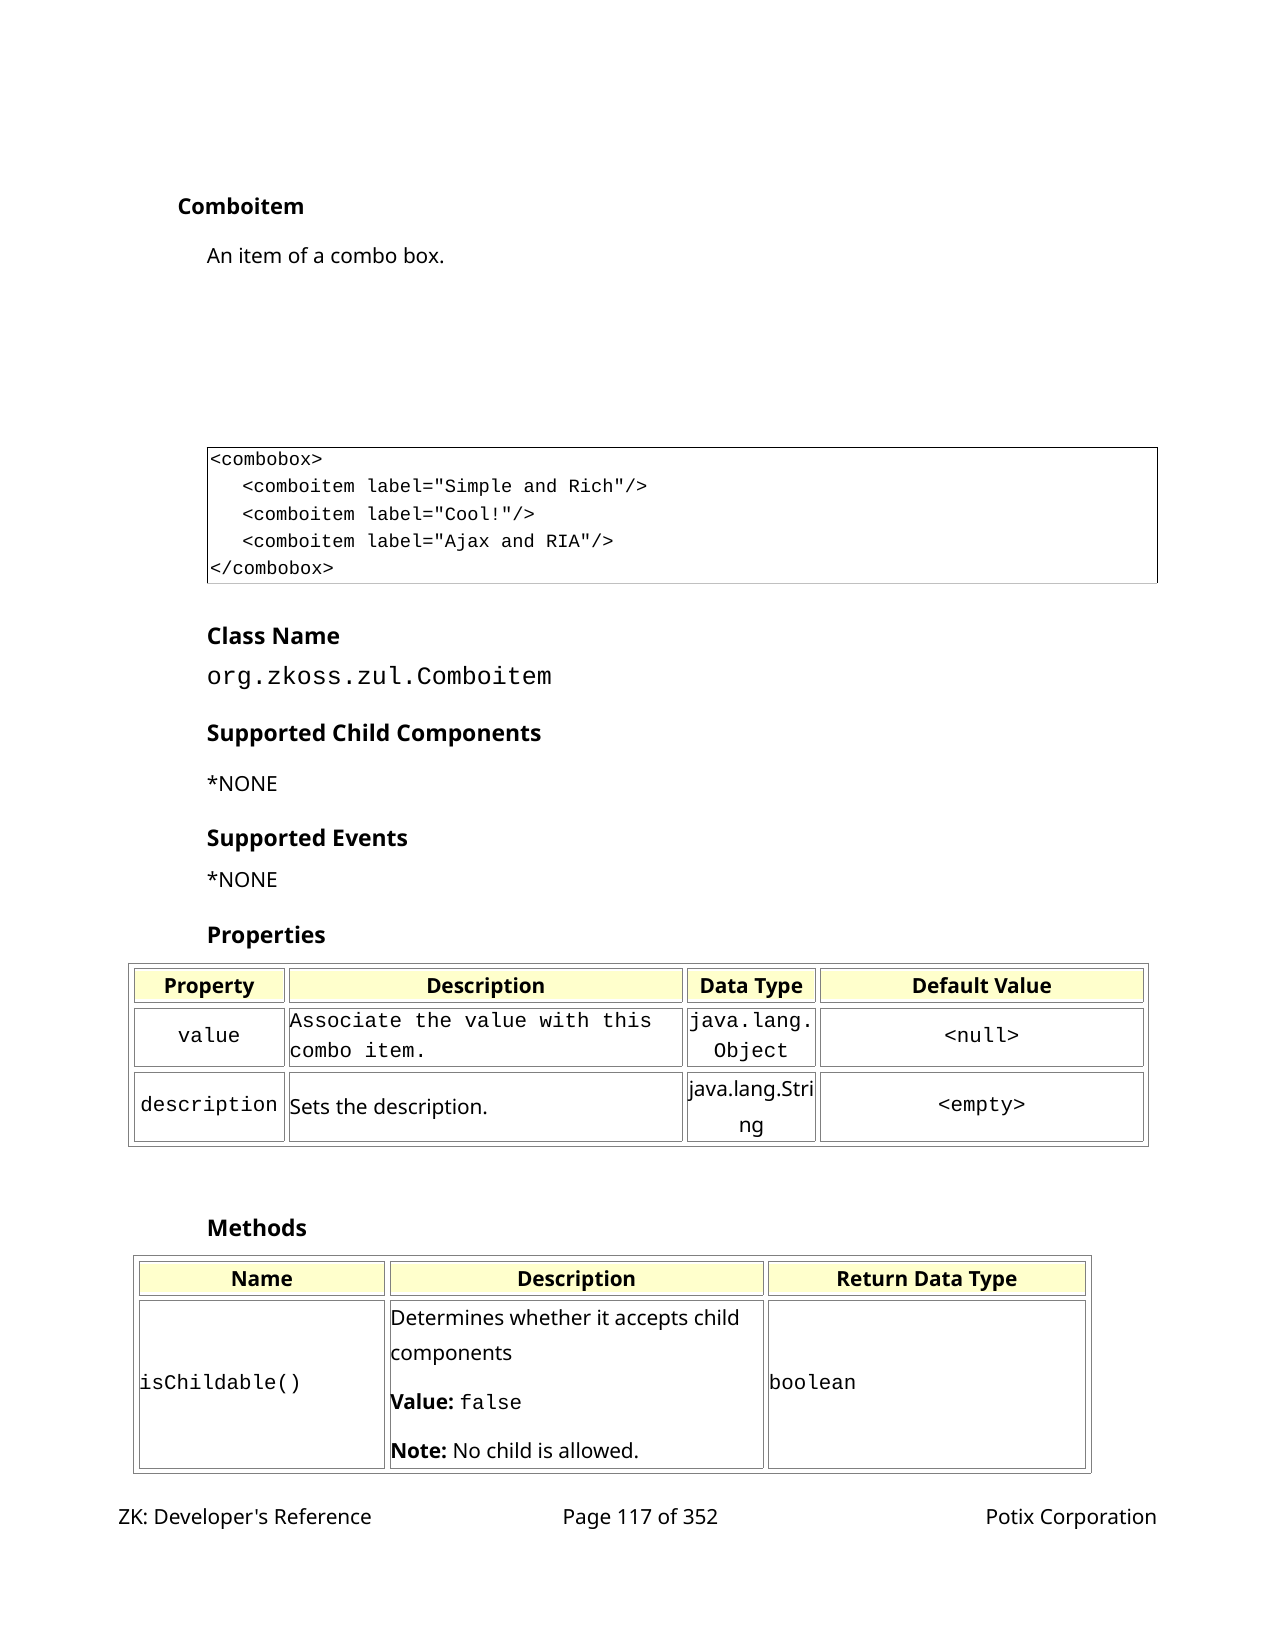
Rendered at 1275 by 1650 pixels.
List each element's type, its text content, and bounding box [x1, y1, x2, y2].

table_cell <null> [818, 1002, 1146, 1066]
table_cell value [131, 1002, 286, 1066]
subtitle Properties [207, 919, 1157, 950]
table_header Data Type [685, 964, 817, 1002]
table_header Property [131, 964, 286, 1002]
table_cell java.lang.String [685, 1066, 817, 1141]
subtitle Comboitem [177, 191, 1157, 221]
table_cell boolean [766, 1295, 1088, 1467]
text *NONE [207, 769, 1157, 797]
text *NONE [207, 866, 1157, 894]
table_header Return Data Type [766, 1256, 1088, 1295]
subtitle Supported Events [207, 822, 1157, 853]
table_cell isChildable() [136, 1295, 387, 1467]
table_header Name [136, 1256, 387, 1295]
text <comboitem label="Cool!"/> [208, 502, 1157, 526]
table_cell <empty> [818, 1066, 1146, 1141]
text <combobox> [208, 448, 1157, 471]
subtitle Methods [207, 1212, 1157, 1243]
table_header Description [286, 964, 685, 1002]
text org.zkoss.zul.Comboitem [207, 663, 1157, 692]
table_header Description [387, 1256, 766, 1295]
table_cell Sets the description. [286, 1066, 685, 1141]
text An item of a combo box. [207, 241, 1157, 269]
subtitle Class Name [207, 620, 1157, 651]
subtitle Supported Child Components [207, 717, 1157, 748]
table_cell Determines whether it accepts child components Value: false Note: No child is allowed. [387, 1295, 766, 1467]
text <comboitem label="Simple and Rich"/> [208, 474, 1157, 499]
table_cell description [131, 1066, 286, 1141]
table_header Default Value [818, 964, 1146, 1002]
text <comboitem label="Ajax and RIA"/> [208, 529, 1157, 553]
table_cell Associate the value with this combo item. [286, 1002, 685, 1066]
table_cell java.lang.Object [685, 1002, 817, 1066]
text </combobox> [208, 556, 1157, 583]
